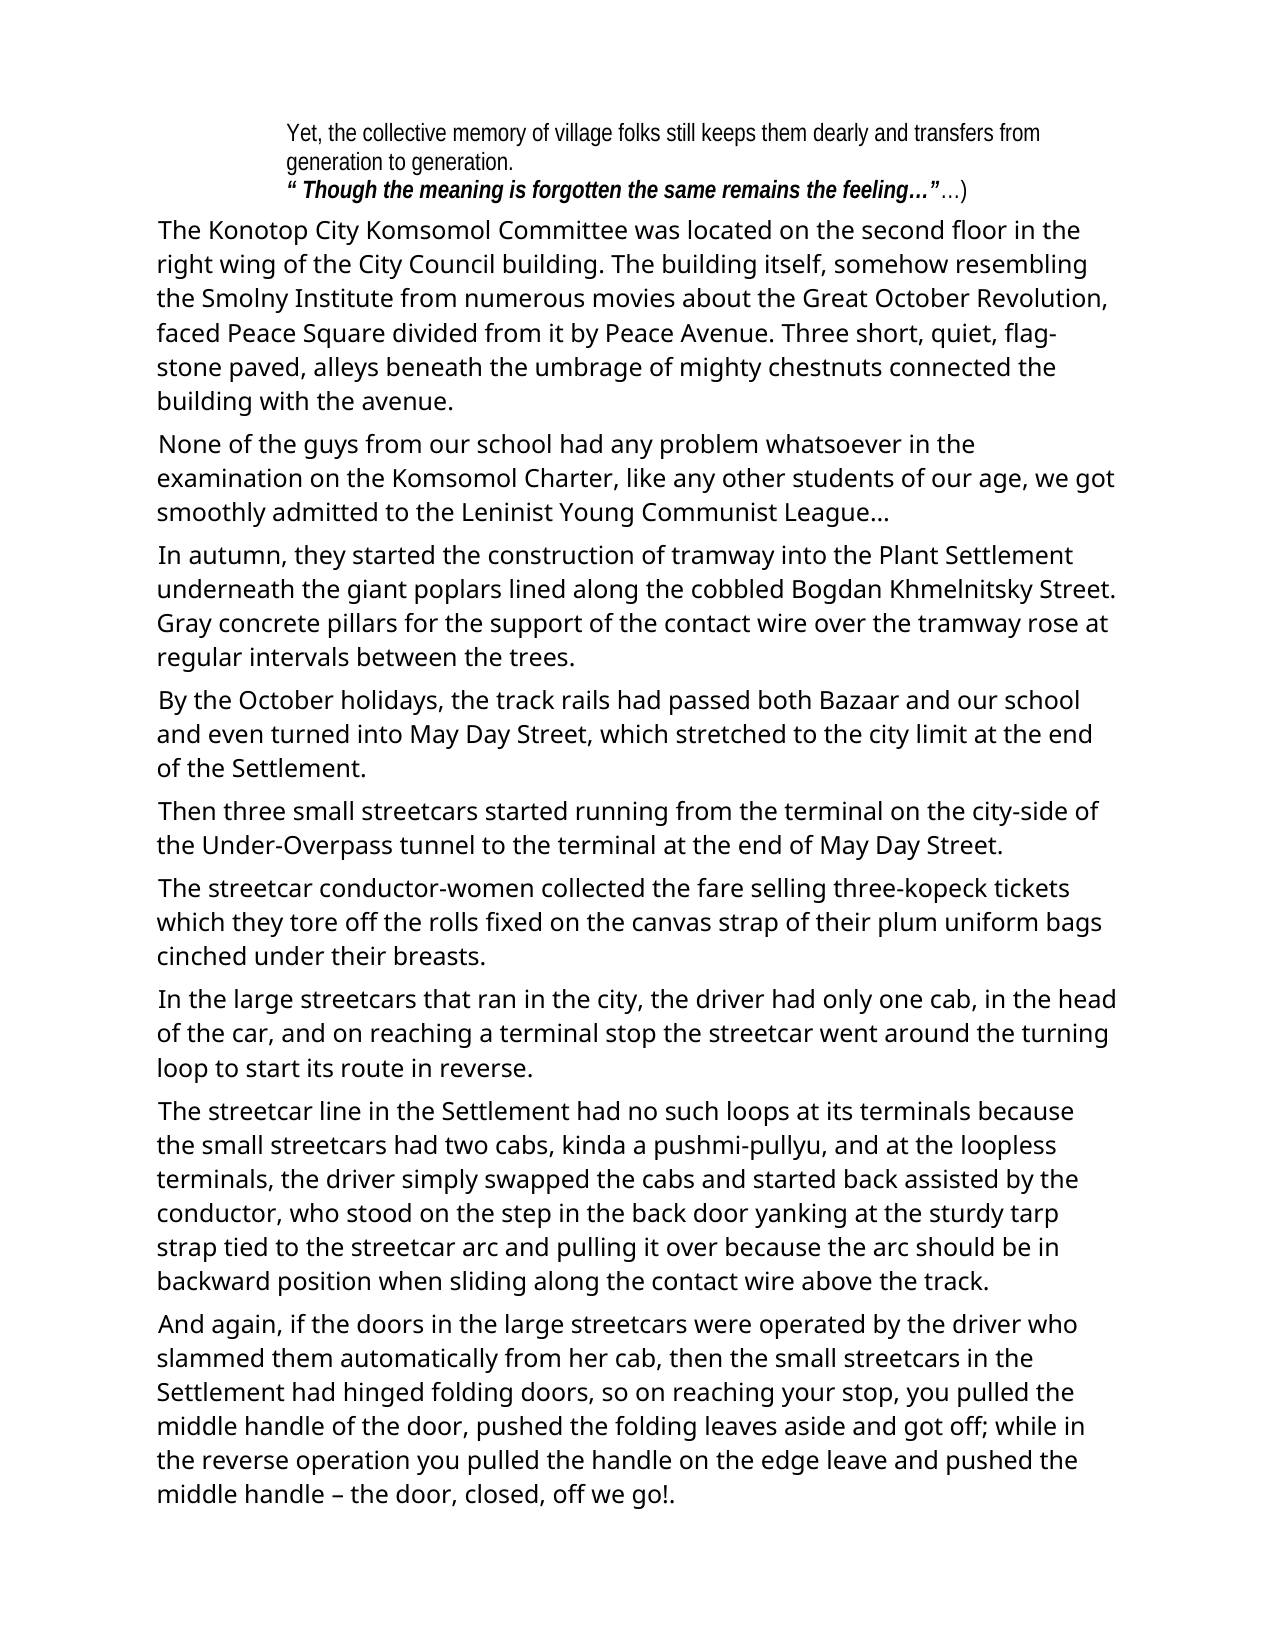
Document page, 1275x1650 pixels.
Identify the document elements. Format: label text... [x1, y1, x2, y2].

text The streetcar conductor-women collected the fare selling three-kopeck tickets which they tore off the rolls fixed on the canvas strap of their plum uniform bags cinched under their breasts. [156, 871, 1118, 973]
list Yet, the collective memory of village folks still keeps them dearly and transfers from generation to generation. [286, 118, 1118, 175]
text In autumn, they started the construction of tramway into the Plant Settlement underneath the giant poplars lined along the cobbled Bogdan Khmelnitsky Street. Gray concrete pillars for the support of the contact wire over the tramway rose at regular intervals between the trees. [156, 537, 1118, 674]
text Then three small streetcars started running from the terminal on the city-side of the Under-Overpass tunnel to the terminal at the end of May Day Street. [156, 794, 1118, 862]
text The streetcar line in the Settlement had no such loops at its terminals because the small streetcars had two cabs, kinda a pushmi-pullyu, and at the loopless terminals, the driver simply swapped the cabs and started back assisted by the conductor, who stood on the step in the back door yanking at the sturdy tarp strap tied to the streetcar arc and pulling it over because the arc should be in backward position when sliding along the contact wire above the track. [156, 1093, 1118, 1298]
text And again, if the doors in the large streetcars were operated by the driver who slammed them automatically from her cab, then the small streetcars in the Settlement had hinged folding doors, so on reaching your stop, you pulled the middle handle of the door, pushed the folding leaves aside and got off; while in the reverse operation you pulled the handle on the edge leave and pushed the middle handle – the door, closed, off we go!. [156, 1307, 1118, 1511]
text None of the guys from our school had any problem whatsoever in the examination on the Komsomol Charter, like any other students of our age, we got smoothly admitted to the Leninist Young Communist League… [156, 426, 1118, 528]
text In the large streetcars that ran in the city, the driver had only one cab, in the head of the car, and on reaching a terminal stop the streetcar went around the turning loop to start its route in reverse. [156, 982, 1118, 1084]
list “ Though the meaning is forgotten the same remains the feeling…”…) [286, 175, 1118, 204]
text The Konotop City Komsomol Committee was located on the second floor in the right wing of the City Council building. The building itself, somehow resembling the Smolny Institute from numerous movies about the Great October Revolution, faced Peace Square divided from it by Peace Avenue. Three short, quiet, flag-stone paved, alleys beneath the umbrage of mighty chestnuts connected the building with the avenue. [156, 213, 1118, 417]
text By the October holidays, the track rails had passed both Bazaar and our school and even turned into May Day Street, which stretched to the city limit at the end of the Settlement. [156, 683, 1118, 785]
